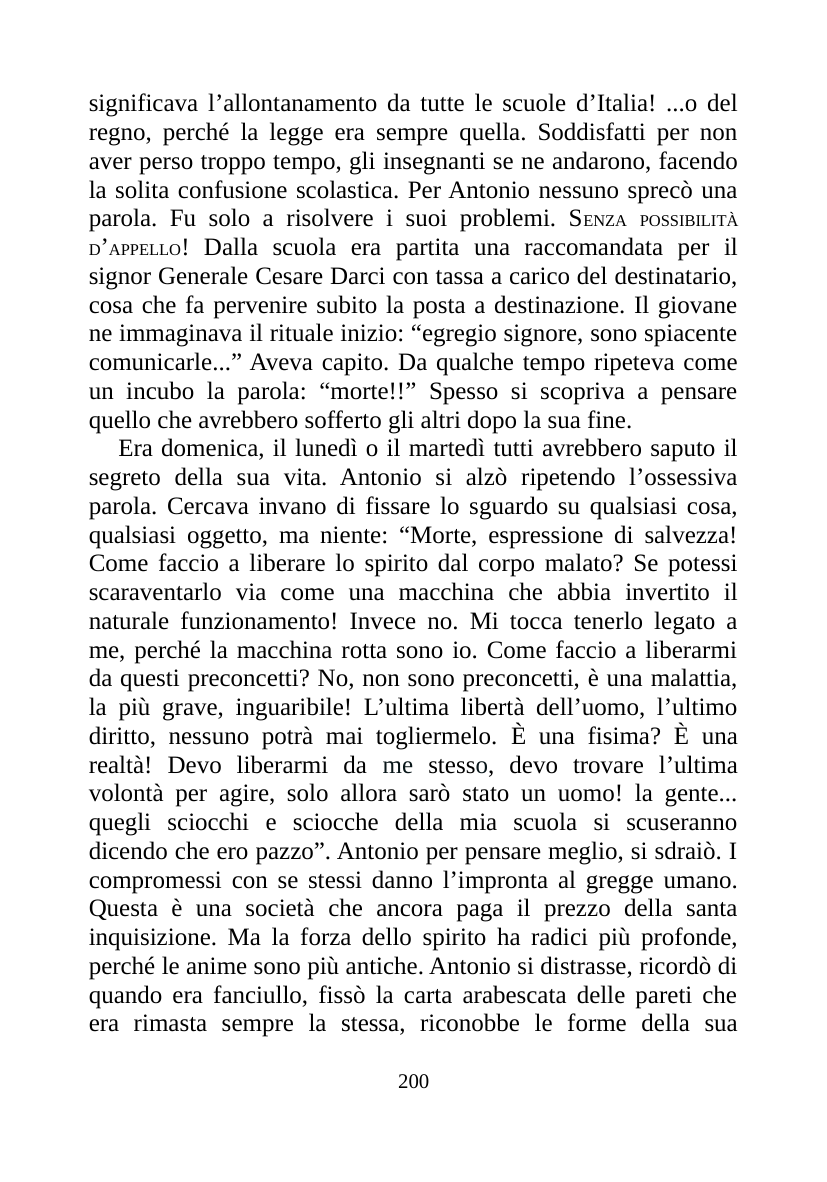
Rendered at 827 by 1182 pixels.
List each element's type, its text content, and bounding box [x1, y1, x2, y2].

text Era domenica, il lunedì o il martedì tutti avrebbero saputo il segreto della sua vita. Antonio si alzò ripetendo l’ossessiva parola. Cercava invano di fissare lo sguardo su qualsiasi cosa, qualsiasi oggetto, ma niente: “Morte, espressione di salvezza! Come faccio a liberare lo spirito dal corpo malato? Se potessi scaraventarlo via come una macchina che abbia invertito il naturale funzionamento! Invece no. Mi tocca tenerlo legato a me, perché la macchina rotta sono io. Come faccio a liberarmi da questi preconcetti? No, non sono preconcetti, è una malattia, la più grave, inguaribile! L’ultima libertà dell’uomo, l’ultimo diritto, nessuno potrà mai togliermelo. È una fisima? È una realtà! Devo liberarmi da me stesso, devo trovare l’ultima volontà per agire, solo allora sarò stato un uomo! la gente... quegli sciocchi e sciocche della mia scuola si scuseranno dicendo che ero pazzo”. Antonio per pensare meglio, si sdraiò. I compromessi con se stessi danno l’impronta al gregge umano. Questa è una società che ancora paga il prezzo della santa inquisizione. Ma la forza dello spirito ha radici più profonde, perché le anime sono più antiche. Antonio si distrasse, ricordò di quando era fanciullo, fissò la carta arabescata delle pareti che era rimasta sempre la stessa, riconobbe le forme della sua [88, 433, 738, 1037]
text significava l’allontanamento da tutte le scuole d’Italia! ...o del regno, perché la legge era sempre quella. Soddisfatti per non aver perso troppo tempo, gli insegnanti se ne andarono, facendo la solita confusione scolastica. Per Antonio nessuno sprecò una parola. Fu solo a risolvere i suoi problemi. Senza possibilità d’appello! Dalla scuola era partita una raccomandata per il signor Generale Cesare Darci con tassa a carico del destinatario, cosa che fa pervenire subito la posta a destinazione. Il giovane ne immaginava il rituale inizio: “egregio signore, sono spiacente comunicarle...” Aveva capito. Da qualche tempo ripeteva come un incubo la parola: “morte!!” Spesso si scopriva a pensare quello che avrebbero sofferto gli altri dopo la sua fine. [88, 88, 738, 433]
